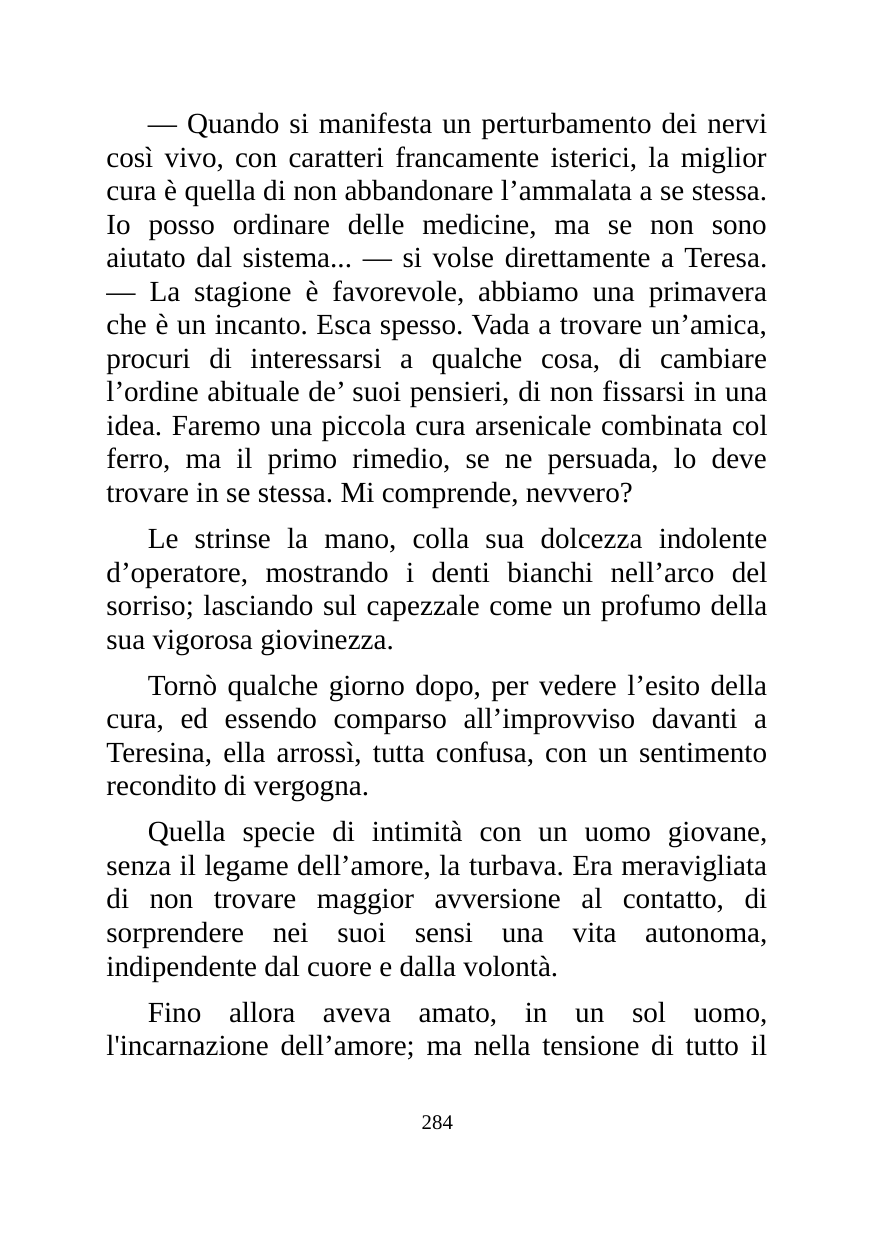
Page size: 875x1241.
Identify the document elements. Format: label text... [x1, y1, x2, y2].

text Tornò qualche giorno dopo, per vedere l’esito della cura, ed essendo comparso all’improvviso davanti a Teresina, ella arrossì, tutta confusa, con un sentimento recondito di vergogna. [106, 668, 768, 802]
text Fino allora aveva amato, in un sol uomo, l'incarnazione dell’amore; ma nella tensione di tutto il [106, 995, 768, 1062]
text Quella specie di intimità con un uomo giovane, senza il legame dell’amore, la turbava. Era meravigliata di non trovare maggior avversione al contatto, di sorprendere nei suoi sensi una vita autonoma, indipendente dal cuore e dalla volontà. [106, 814, 768, 982]
text Le strinse la mano, colla sua dolcezza indolente d’operatore, mostrando i denti bianchi nell’arco del sorriso; lasciando sul capezzale come un profumo della sua vigorosa giovinezza. [106, 521, 768, 655]
text — Quando si manifesta un perturbamento dei nervi così vivo, con caratteri francamente isterici, la miglior cura è quella di non abbandonare l’ammalata a se stessa. Io posso ordinare delle medicine, ma se non sono aiutato dal sistema... — si volse direttamente a Teresa. — La stagione è favorevole, abbiamo una primavera che è un incanto. Esca spesso. Vada a trovare un’amica, procuri di interessarsi a qualche cosa, di cambiare l’ordine abituale de’ suoi pensieri, di non fissarsi in una idea. Faremo una piccola cura arsenicale combinata col ferro, ma il primo rimedio, se ne persuada, lo deve trovare in se stessa. Mi comprende, nevvero? [106, 106, 768, 509]
